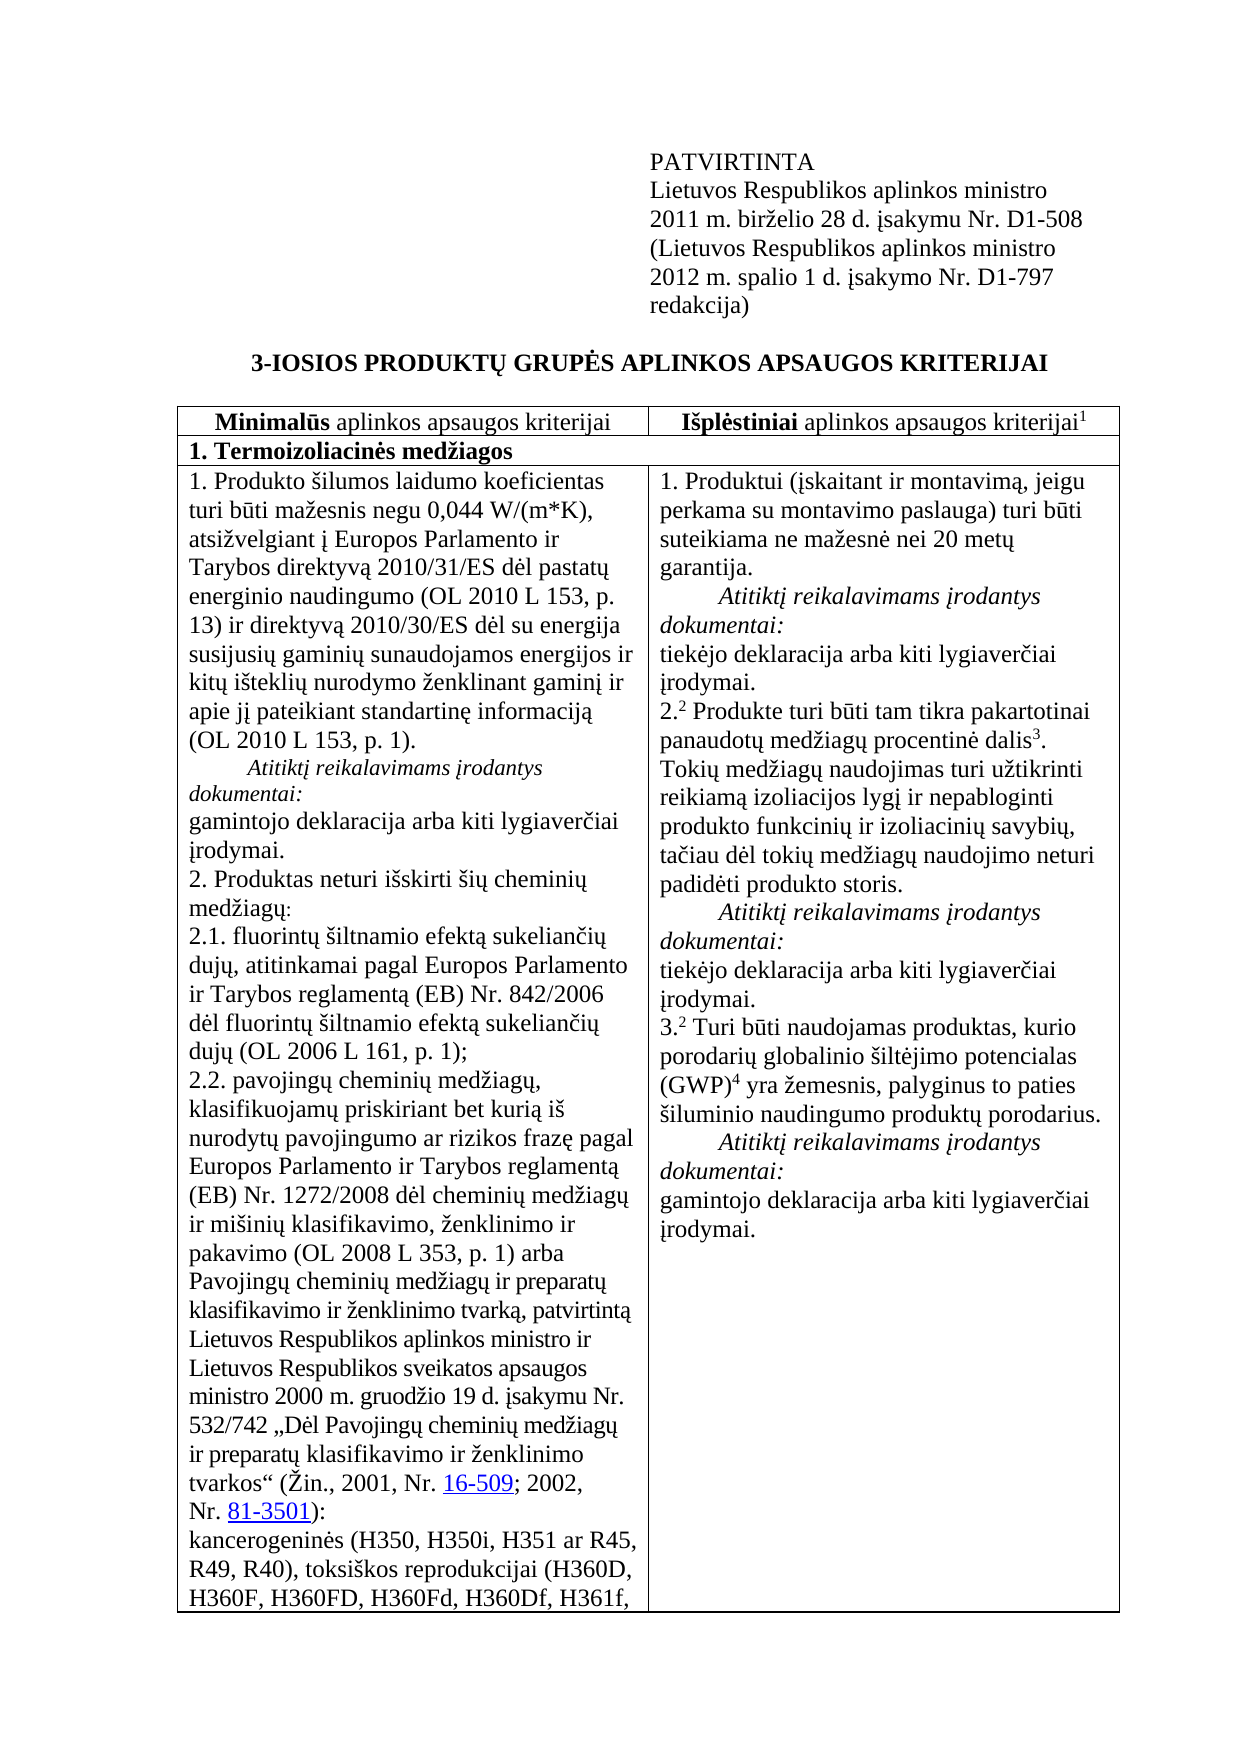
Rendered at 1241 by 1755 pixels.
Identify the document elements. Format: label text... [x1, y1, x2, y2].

text PATVIRTINTA [649, 147, 1122, 176]
text 2012 m. spalio 1 d. įsakymo Nr. D1-797 [649, 262, 1122, 291]
table_cell 1. Produktui (įskaitant ir montavimą, jeigu perkama su montavimo paslauga) turi būti suteikiama ne mažesnė nei 20 metų garantija. Atitiktį reikalavimams įrodantys dokumentai: tiekėjo deklaracija arba kiti lygiaverčiai įrodymai. 2.2 Produkte turi būti tam tikra pakartotinai panaudotų medžiagų procentinė dalis3. Tokių medžiagų naudojimas turi užtikrinti reikiamą izoliacijos lygį ir nepabloginti produkto funkcinių ir izoliacinių savybių, tačiau dėl tokių medžiagų naudojimo neturi padidėti produkto storis. Atitiktį reikalavimams įrodantys dokumentai: tiekėjo deklaracija arba kiti lygiaverčiai įrodymai. 3.2 Turi būti naudojamas produktas, kurio porodarių globalinio šiltėjimo potencialas (GWP)4 yra žemesnis, palyginus to paties šiluminio naudingumo produktų porodarius. Atitiktį reikalavimams įrodantys dokumentai: gamintojo deklaracija arba kiti lygiaverčiai įrodymai. [649, 466, 1119, 1611]
text (Lietuvos Respublikos aplinkos ministro [649, 233, 1122, 262]
table_header Išplėstiniai aplinkos apsaugos kriterijai1 [649, 407, 1119, 435]
text 2011 m. birželio 28 d. įsakymu Nr. D1-508 [649, 204, 1122, 233]
table_header Minimalūs aplinkos apsaugos kriterijai [178, 407, 648, 435]
text 3-IOSIOS PRODUKTŲ GRUPĖS APLINKOS APSAUGOS KRITERIJAI [177, 348, 1122, 377]
text redakcija) [649, 291, 1122, 319]
table_cell 1. Termoizoliacinės medžiagos [178, 436, 1119, 465]
text Lietuvos Respublikos aplinkos ministro [649, 176, 1122, 204]
table_cell 1. Produkto šilumos laidumo koeficientas turi būti mažesnis negu 0,044 W/(m*K), atsižvelgiant į Europos Parlamento ir Tarybos direktyvą 2010/31/ES dėl pastatų energinio naudingumo (OL 2010 L 153, p. 13) ir direktyvą 2010/30/ES dėl su energija susijusių gaminių sunaudojamos energijos ir kitų išteklių nurodymo ženklinant gaminį ir apie jį pateikiant standartinę informaciją (OL 2010 L 153, p. 1). Atitiktį reikalavimams įrodantys dokumentai: gamintojo deklaracija arba kiti lygiaverčiai įrodymai. 2. Produktas neturi išskirti šių cheminių medžiagų: 2.1. fluorintų šiltnamio efektą sukeliančių dujų, atitinkamai pagal Europos Parlamento ir Tarybos reglamentą (EB) Nr. 842/2006 dėl fluorintų šiltnamio efektą sukeliančių dujų (OL 2006 L 161, p. 1); 2.2. pavojingų cheminių medžiagų, klasifikuojamų priskiriant bet kurią iš nurodytų pavojingumo ar rizikos frazę pagal Europos Parlamento ir Tarybos reglamentą (EB) Nr. 1272/2008 dėl cheminių medžiagų ir mišinių klasifikavimo, ženklinimo ir pakavimo (OL 2008 L 353, p. 1) arba Pavojingų cheminių medžiagų ir preparatų klasifikavimo ir ženklinimo tvarką, patvirtintą Lietuvos Respublikos aplinkos ministro ir Lietuvos Respublikos sveikatos apsaugos ministro 2000 m. gruodžio 19 d. įsakymu Nr. 532/742 „Dėl Pavojingų cheminių medžiagų ir preparatų klasifikavimo ir ženklinimo tvarkos“ (Žin., 2001, Nr. 16-509; 2002, Nr. 81-3501): kancerogeninės (H350, H350i, H351 ar R45, R49, R40), toksiškos reprodukcijai (H360D, H360F, H360FD, H360Fd, H360Df, H361f, [178, 466, 648, 1611]
